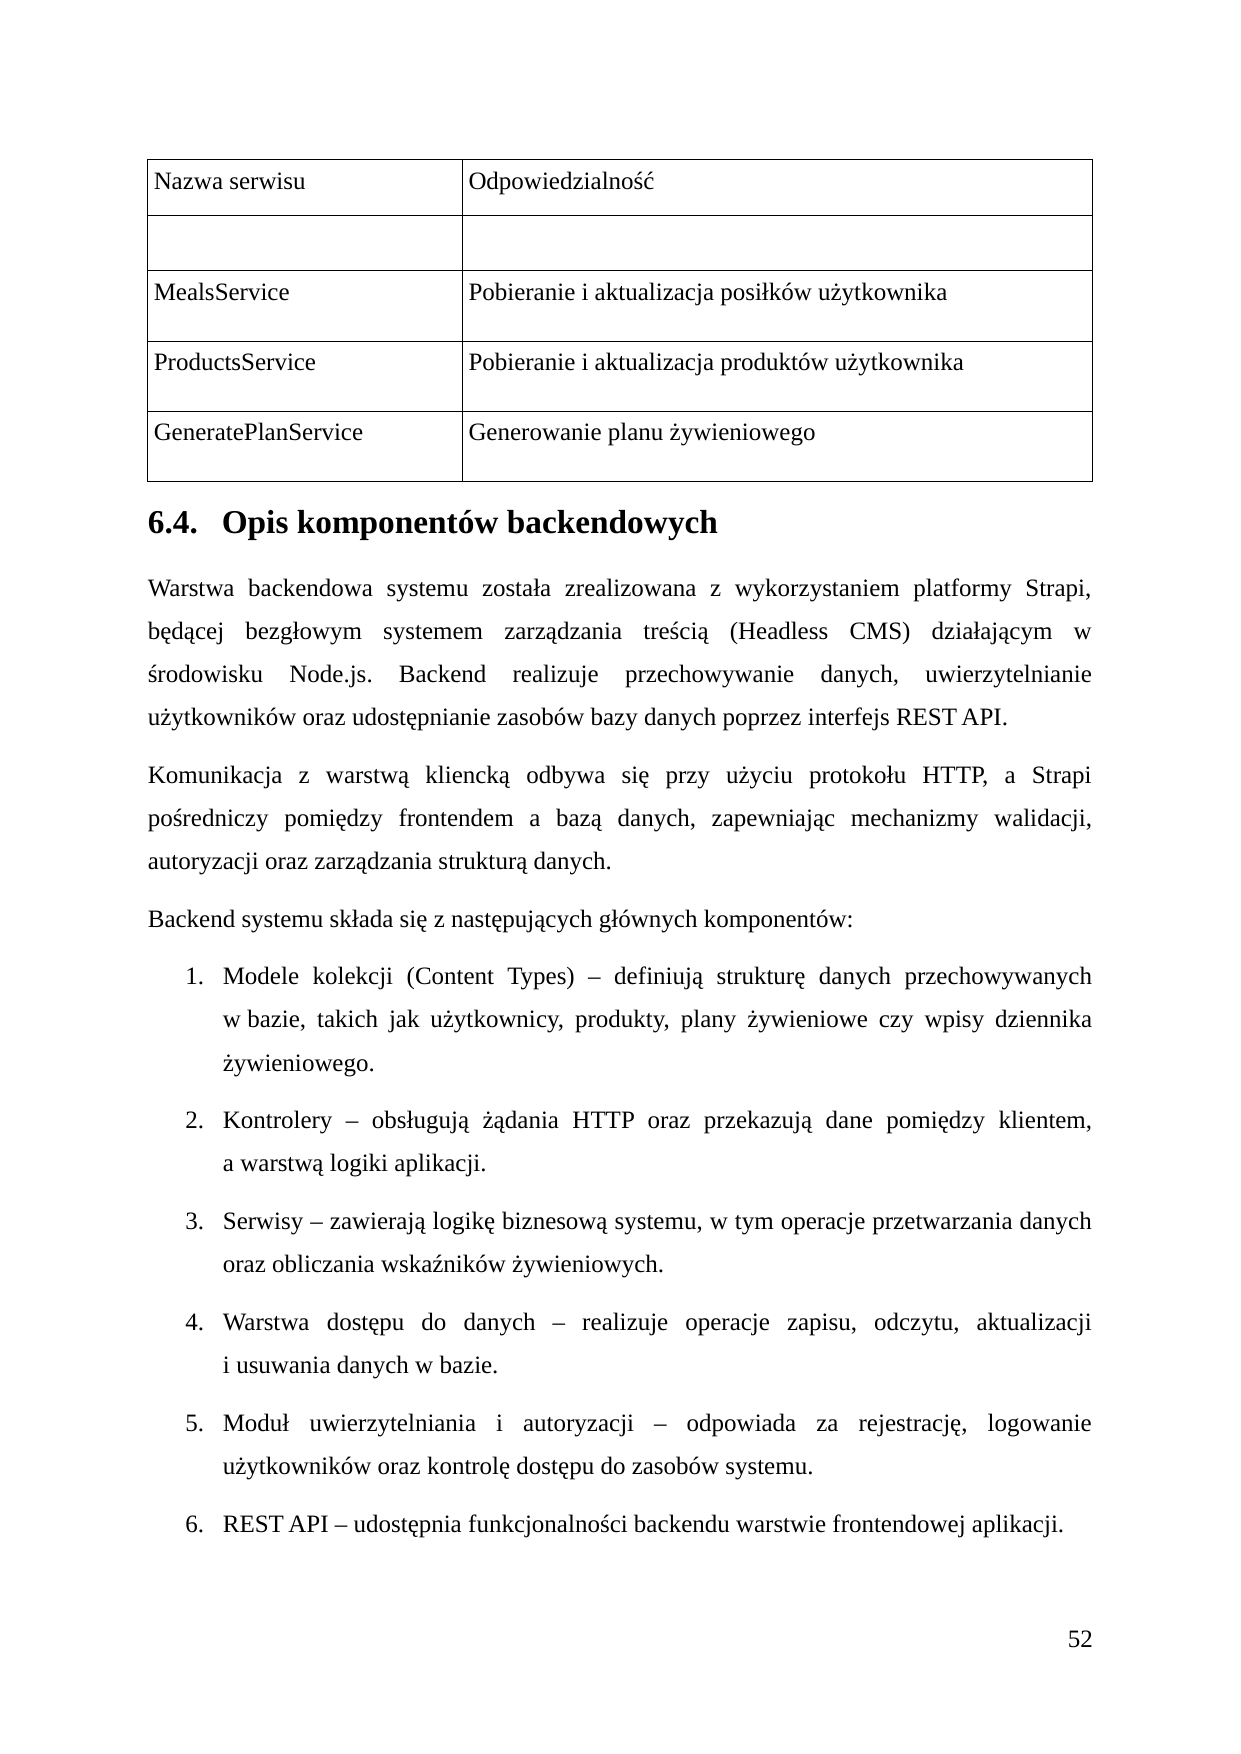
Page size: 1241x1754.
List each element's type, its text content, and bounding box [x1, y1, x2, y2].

table_cell GeneratePlanService [148, 412, 462, 481]
list Kontrolery – obsługują żądania HTTP oraz przekazują dane pomiędzy klientem, a warstwą logiki aplikacji. [185, 1105, 1092, 1177]
list Warstwa dostępu do danych – realizuje operacje zapisu, odczytu, aktualizacji i usuwania danych w bazie. [185, 1307, 1092, 1379]
table_cell [463, 216, 1092, 270]
table_cell Pobieranie i aktualizacja produktów użytkownika [463, 342, 1092, 411]
text Komunikacja z warstwą kliencką odbywa się przy użyciu protokołu HTTP, a Strapi pośredniczy pomiędzy frontendem a bazą danych, zapewniając mechanizmy walidacji, autoryzacji oraz zarządzania strukturą danych. [148, 760, 1092, 875]
table_cell [148, 216, 462, 270]
list Serwisy – zawierają logikę biznesową systemu, w tym operacje przetwarzania danych oraz obliczania wskaźników żywieniowych. [185, 1206, 1092, 1278]
table_cell ProductsService [148, 342, 462, 411]
text Warstwa backendowa systemu została zrealizowana z wykorzystaniem platformy Strapi, będącej bezgłowym systemem zarządzania treścią (Headless CMS) działającym w środowisku Node.js. Backend realizuje przechowywanie danych, uwierzytelnianie użytkowników oraz udostępnianie zasobów bazy danych poprzez interfejs REST API. [148, 573, 1092, 731]
list Moduł uwierzytelniania i autoryzacji – odpowiada za rejestrację, logowanie użytkowników oraz kontrolę dostępu do zasobów systemu. [185, 1408, 1092, 1480]
subtitle Opis komponentów backendowych [148, 503, 1092, 541]
table_cell Generowanie planu żywieniowego [463, 412, 1092, 481]
table_cell Pobieranie i aktualizacja posiłków użytkownika [463, 271, 1092, 341]
list REST API – udostępnia funkcjonalności backendu warstwie frontendowej aplikacji. [185, 1509, 1092, 1537]
list Modele kolekcji (Content Types) – definiują strukturę danych przechowywanych w bazie, takich jak użytkownicy, produkty, plany żywieniowe czy wpisy dziennika żywieniowego. [185, 961, 1092, 1076]
table_header Nazwa serwisu [148, 160, 462, 215]
table_cell MealsService [148, 271, 462, 341]
text Backend systemu składa się z następujących głównych komponentów: [148, 904, 1092, 932]
table_header Odpowiedzialność [463, 160, 1092, 215]
